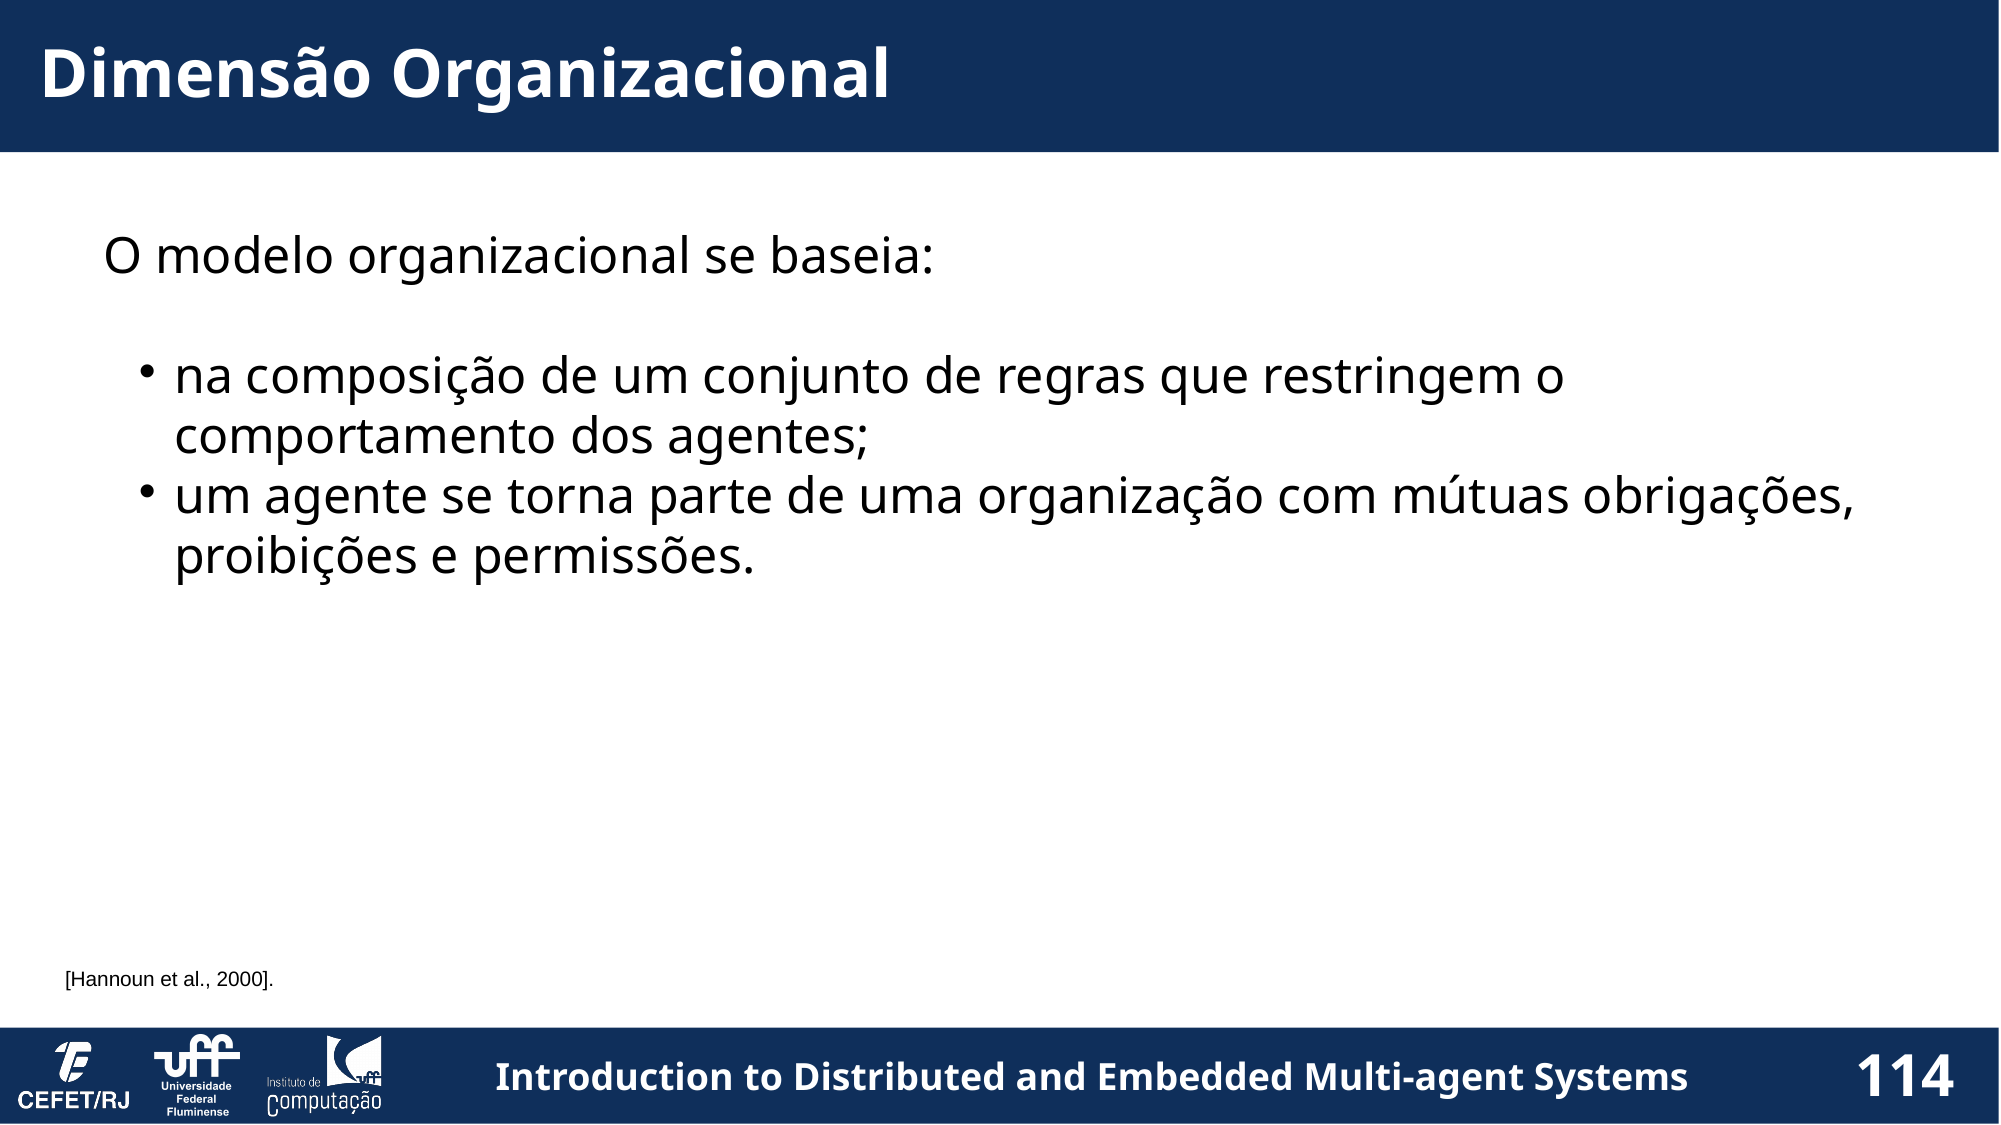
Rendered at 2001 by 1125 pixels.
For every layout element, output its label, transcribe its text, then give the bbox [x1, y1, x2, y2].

picture [265, 1033, 383, 1117]
picture [18, 1021, 129, 1125]
text_box Dimensão Organizacional [25, 23, 1999, 119]
text_box [Hannoun et al., 2000]. [50, 958, 1969, 999]
text_box O modelo organizacional se baseia: na composição de um conjunto de regras que restringem o comportamento dos agentes; um agente se torna parte de uma organização com mútuas obrigações, proibições e permissões. [88, 216, 1949, 592]
picture [153, 1033, 241, 1121]
